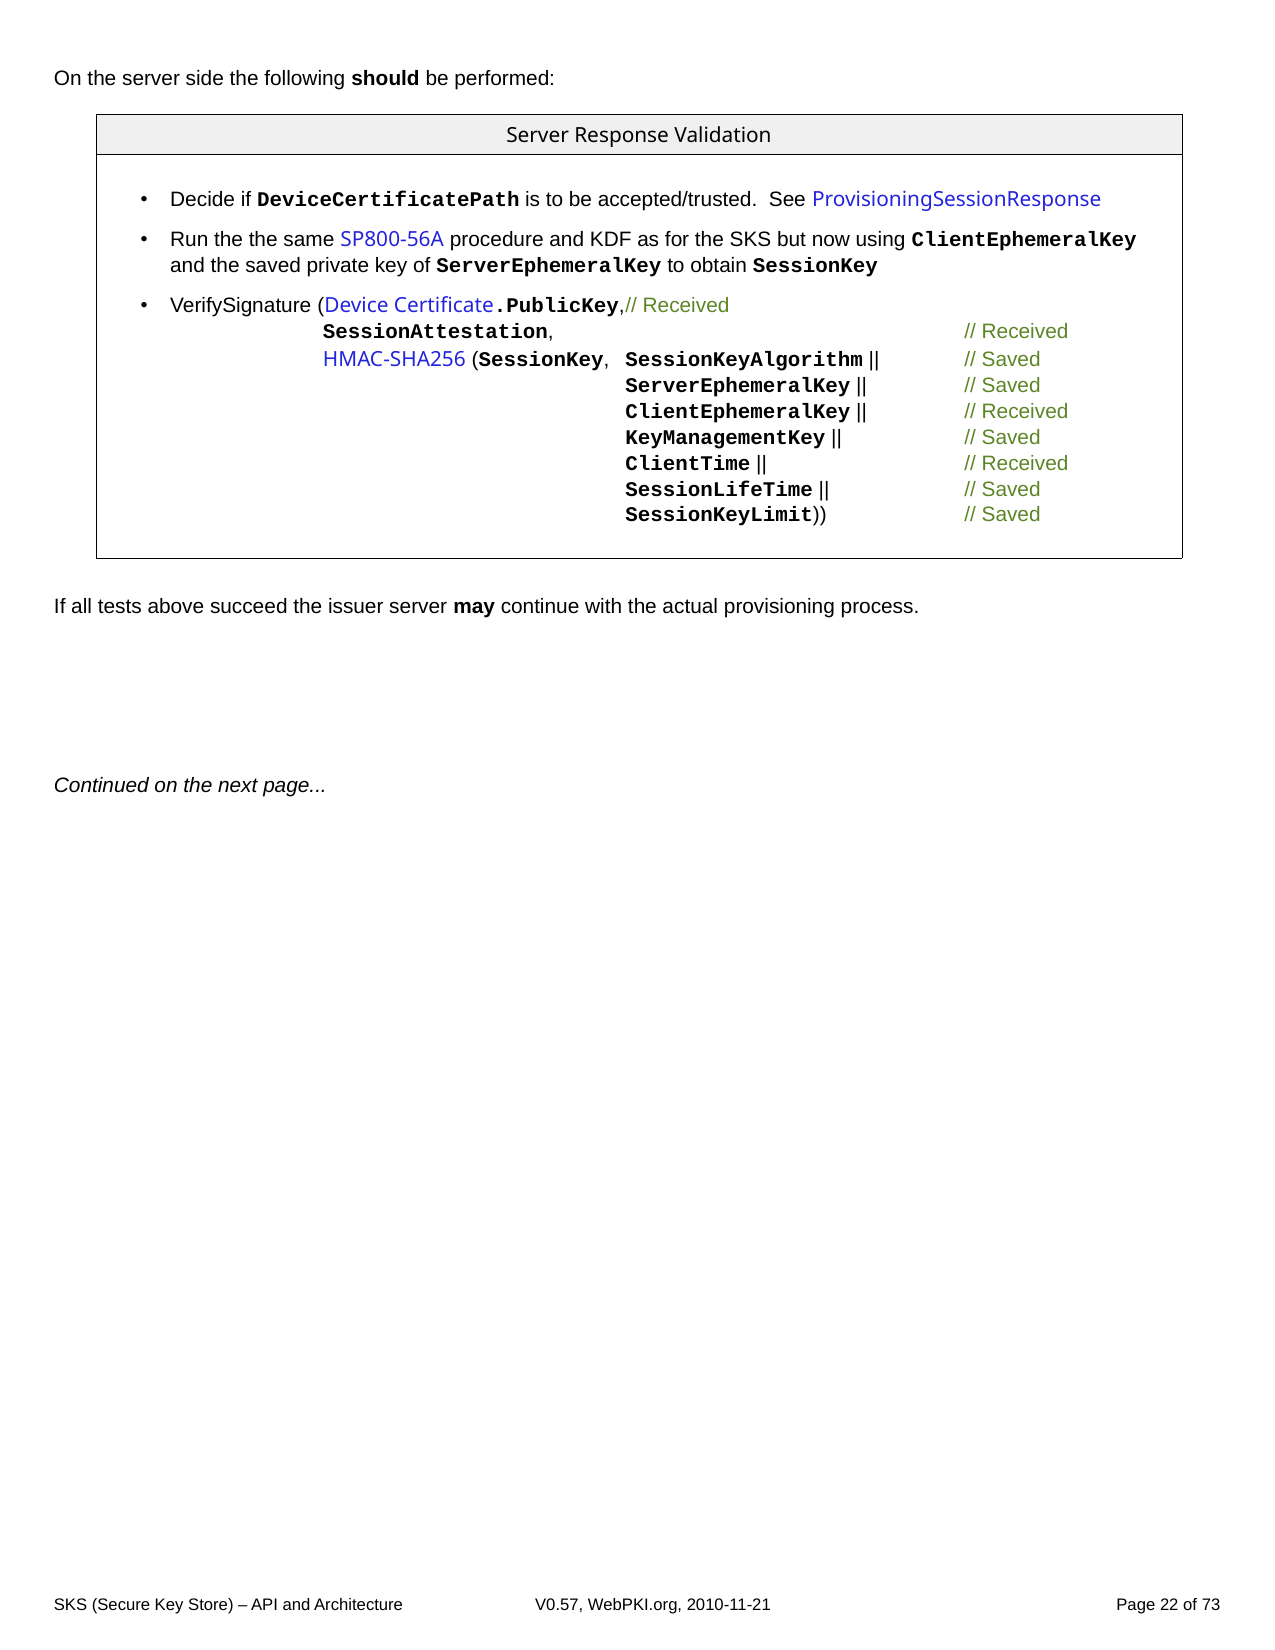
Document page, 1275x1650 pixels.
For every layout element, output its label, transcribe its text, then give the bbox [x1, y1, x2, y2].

text If all tests above succeed the issuer server may continue with the actual provisioning process. [54, 593, 1221, 617]
text Continued on the next page... [54, 773, 1221, 797]
table_header Server Response Validation [97, 115, 1182, 154]
text On the server side the following should be performed: [54, 66, 1221, 90]
table_cell Decide if DeviceCertificatePath is to be accepted/trusted. See ProvisioningSessionResponse Run the the same SP800-56A procedure and KDF as for the SKS but now using ClientEphemeralKey and the saved private key of ServerEphemeralKey to obtain SessionKey VerifySignature (Device Certificate.PublicKey, // Received SessionAttestation, // Received HMAC-SHA256 (SessionKey, SessionKeyAlgorithm || // Saved ServerEphemeralKey || // Saved ClientEphemeralKey || // Received KeyManagementKey || // Saved ClientTime || // Received SessionLifeTime || // Saved SessionKeyLimit)) // Saved [97, 155, 1182, 558]
